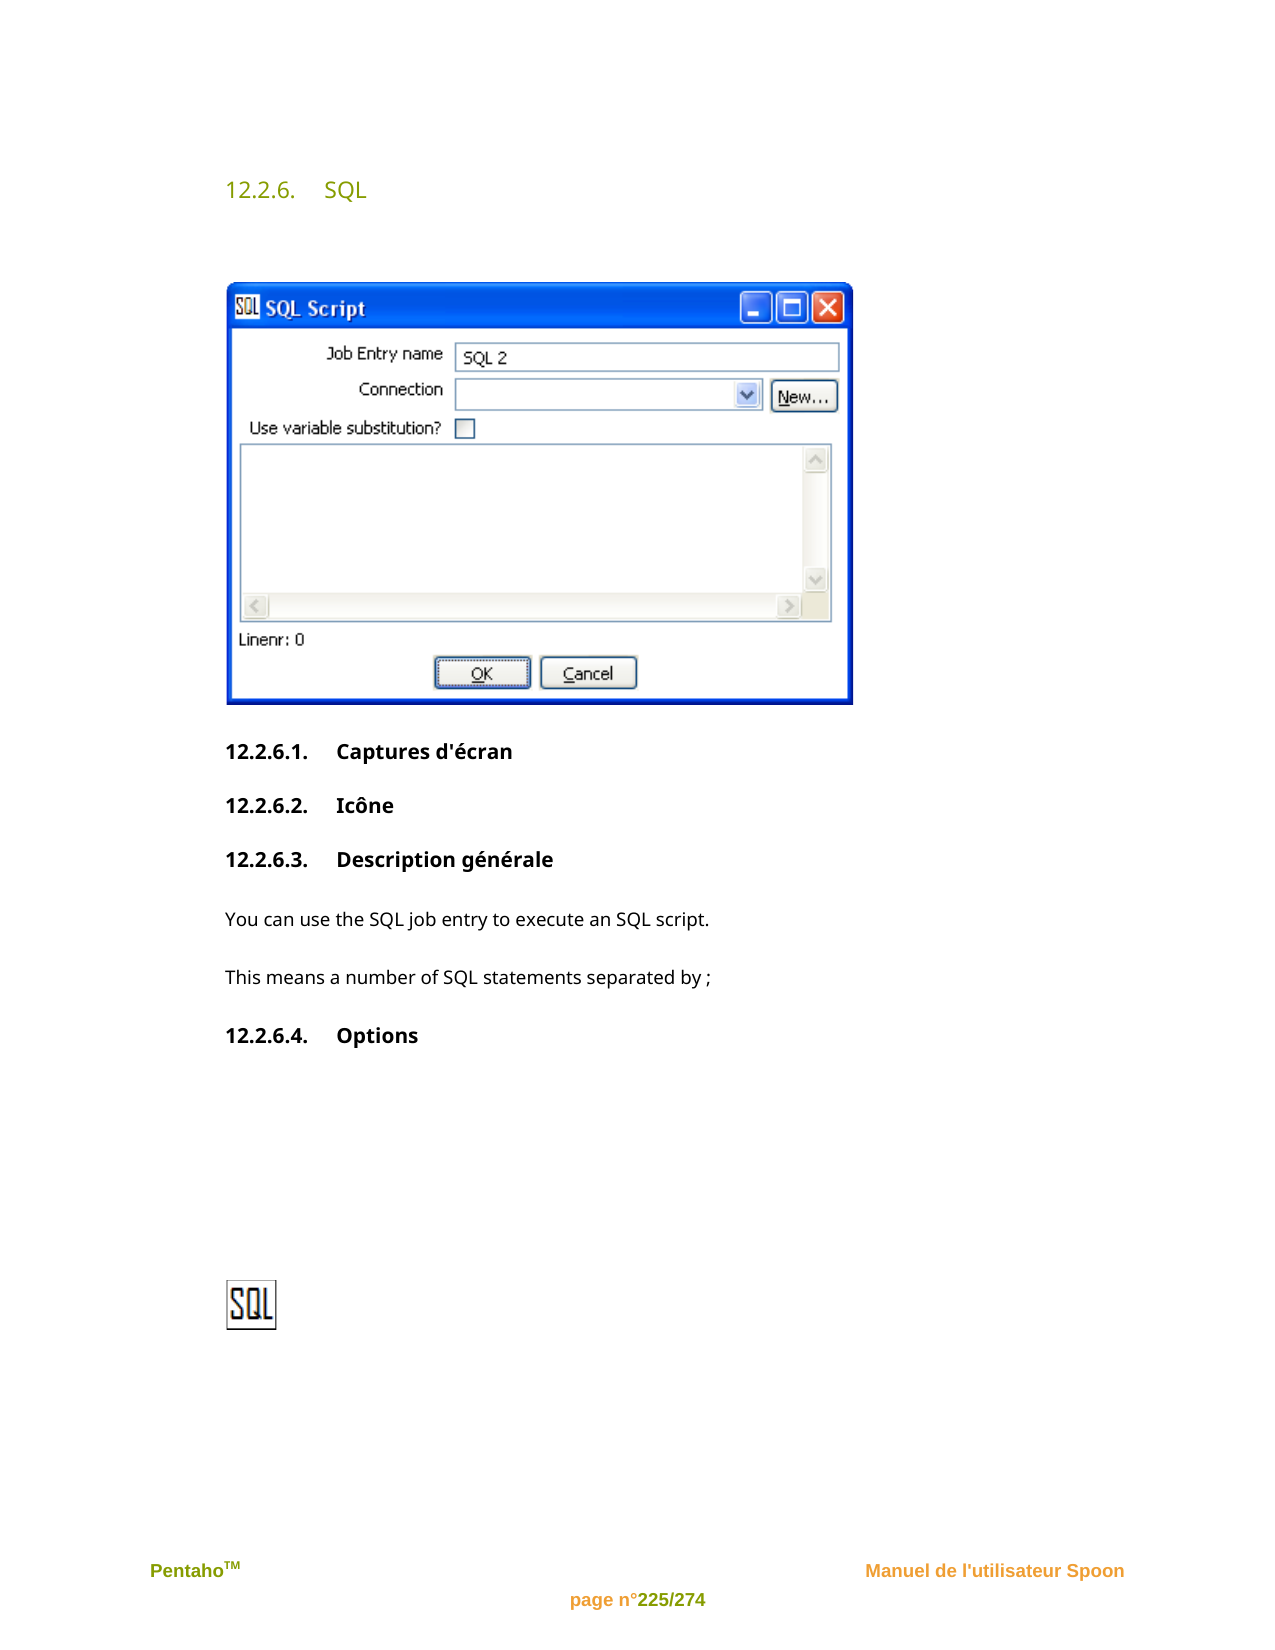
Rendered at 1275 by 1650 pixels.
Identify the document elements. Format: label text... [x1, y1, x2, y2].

text This means a number of SQL statements separated by ; [225, 961, 1125, 991]
text You can use the SQL job entry to execute an SQL script. [225, 903, 1125, 932]
subtitle Description générale [225, 844, 1125, 873]
picture [226, 282, 854, 705]
picture [226, 1280, 277, 1330]
subtitle Icône [225, 790, 1125, 819]
subtitle Captures d'écran [225, 229, 1125, 765]
subtitle Options [225, 1020, 1125, 1049]
subtitle SQL [225, 175, 1125, 204]
